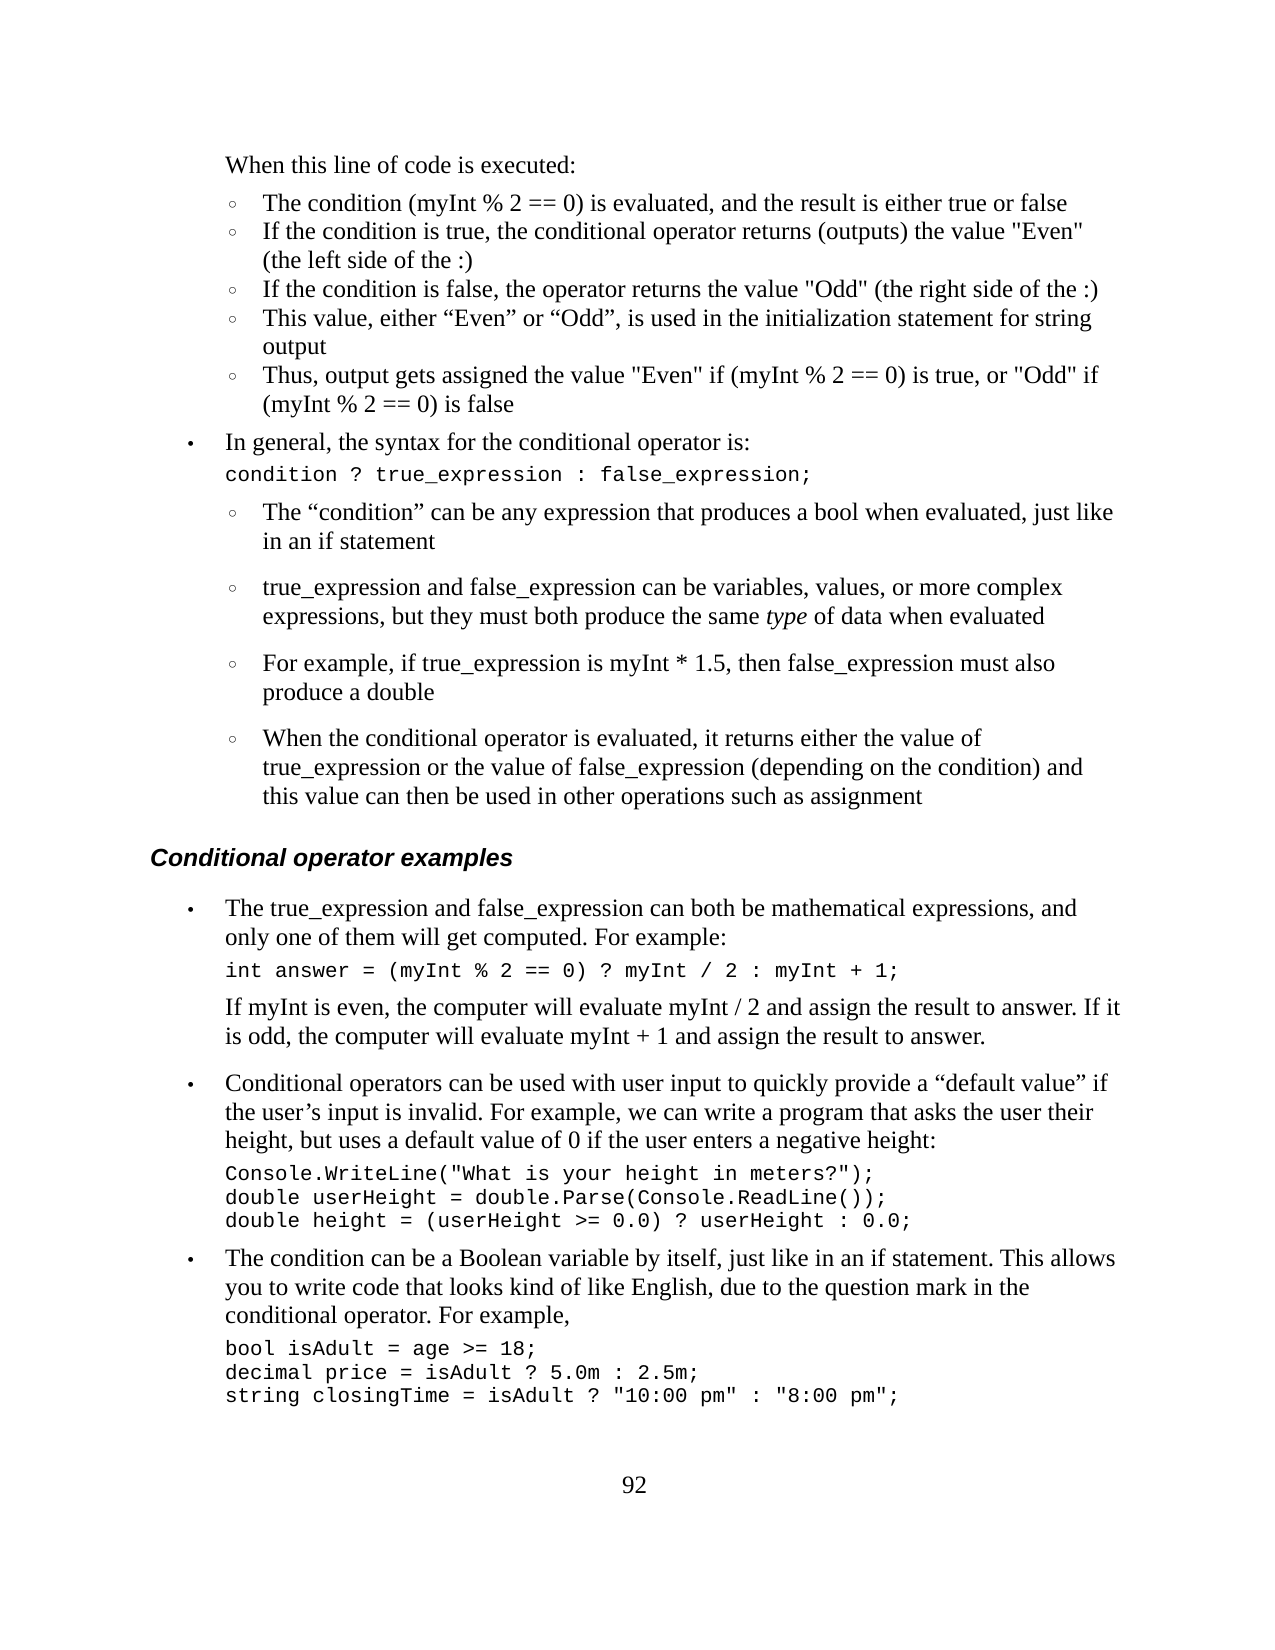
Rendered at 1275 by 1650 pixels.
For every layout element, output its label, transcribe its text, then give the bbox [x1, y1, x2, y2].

list When the conditional operator is evaluated, it returns either the value of true_expression or the value of false_expression (depending on the condition) and this value can then be used in other operations such as assignment [225, 723, 1125, 809]
list If the condition is false, the operator returns the value "Odd" (the right side of the :) [225, 274, 1125, 303]
list The true_expression and false_expression can both be mathematical expressions, and only one of them will get computed. For example: [187, 893, 1125, 951]
subtitle Conditional operator examples [150, 843, 1125, 872]
list true_expression and false_expression can be variables, values, or more complex expressions, but they must both produce the same type of data when evaluated [225, 572, 1125, 630]
list condition ? true_expression : false_expression; [187, 464, 1125, 488]
list string closingTime = isAdult ? "10:00 pm" : "8:00 pm"; [187, 1386, 1125, 1409]
list Console.WriteLine("What is your height in meters?"); [187, 1163, 1125, 1187]
list int answer = (myInt % 2 == 0) ? myInt / 2 : myInt + 1; [187, 960, 1125, 983]
list decimal price = isAdult ? 5.0m : 2.5m; [187, 1362, 1125, 1386]
list In general, the syntax for the conditional operator is: [187, 427, 1125, 455]
list Conditional operators can be used with user input to quickly provide a “default value” if the user’s input is invalid. For example, we can write a program that asks the user their height, but uses a default value of 0 if the user enters a negative height: [187, 1068, 1125, 1154]
list When this line of code is executed: [187, 150, 1125, 179]
list double height = (userHeight >= 0.0) ? userHeight : 0.0; [187, 1210, 1125, 1234]
list Thus, output gets assigned the value "Even" if (myInt % 2 == 0) is true, or "Odd" if (myInt % 2 == 0) is false [225, 360, 1125, 418]
list If the condition is true, the conditional operator returns (outputs) the value "Even" (the left side of the :) [225, 216, 1125, 274]
list The “condition” can be any expression that produces a bool when evaluated, just like in an if statement [225, 497, 1125, 554]
list The condition (myInt % 2 == 0) is evaluated, and the result is either true or false [225, 188, 1125, 216]
list This value, either “Even” or “Odd”, is used in the initialization statement for string output [225, 303, 1125, 360]
list The condition can be a Boolean variable by itself, just like in an if statement. This allows you to write code that looks kind of like English, due to the question mark in the conditional operator. For example, [187, 1243, 1125, 1329]
list bool isAdult = age >= 18; [187, 1338, 1125, 1362]
list For example, if true_expression is myInt * 1.5, then false_expression must also produce a double [225, 648, 1125, 705]
list double userHeight = double.Parse(Console.ReadLine()); [187, 1187, 1125, 1210]
list If myInt is even, the computer will evaluate myInt / 2 and assign the result to answer. If it is odd, the computer will evaluate myInt + 1 and assign the result to answer. [187, 992, 1125, 1050]
